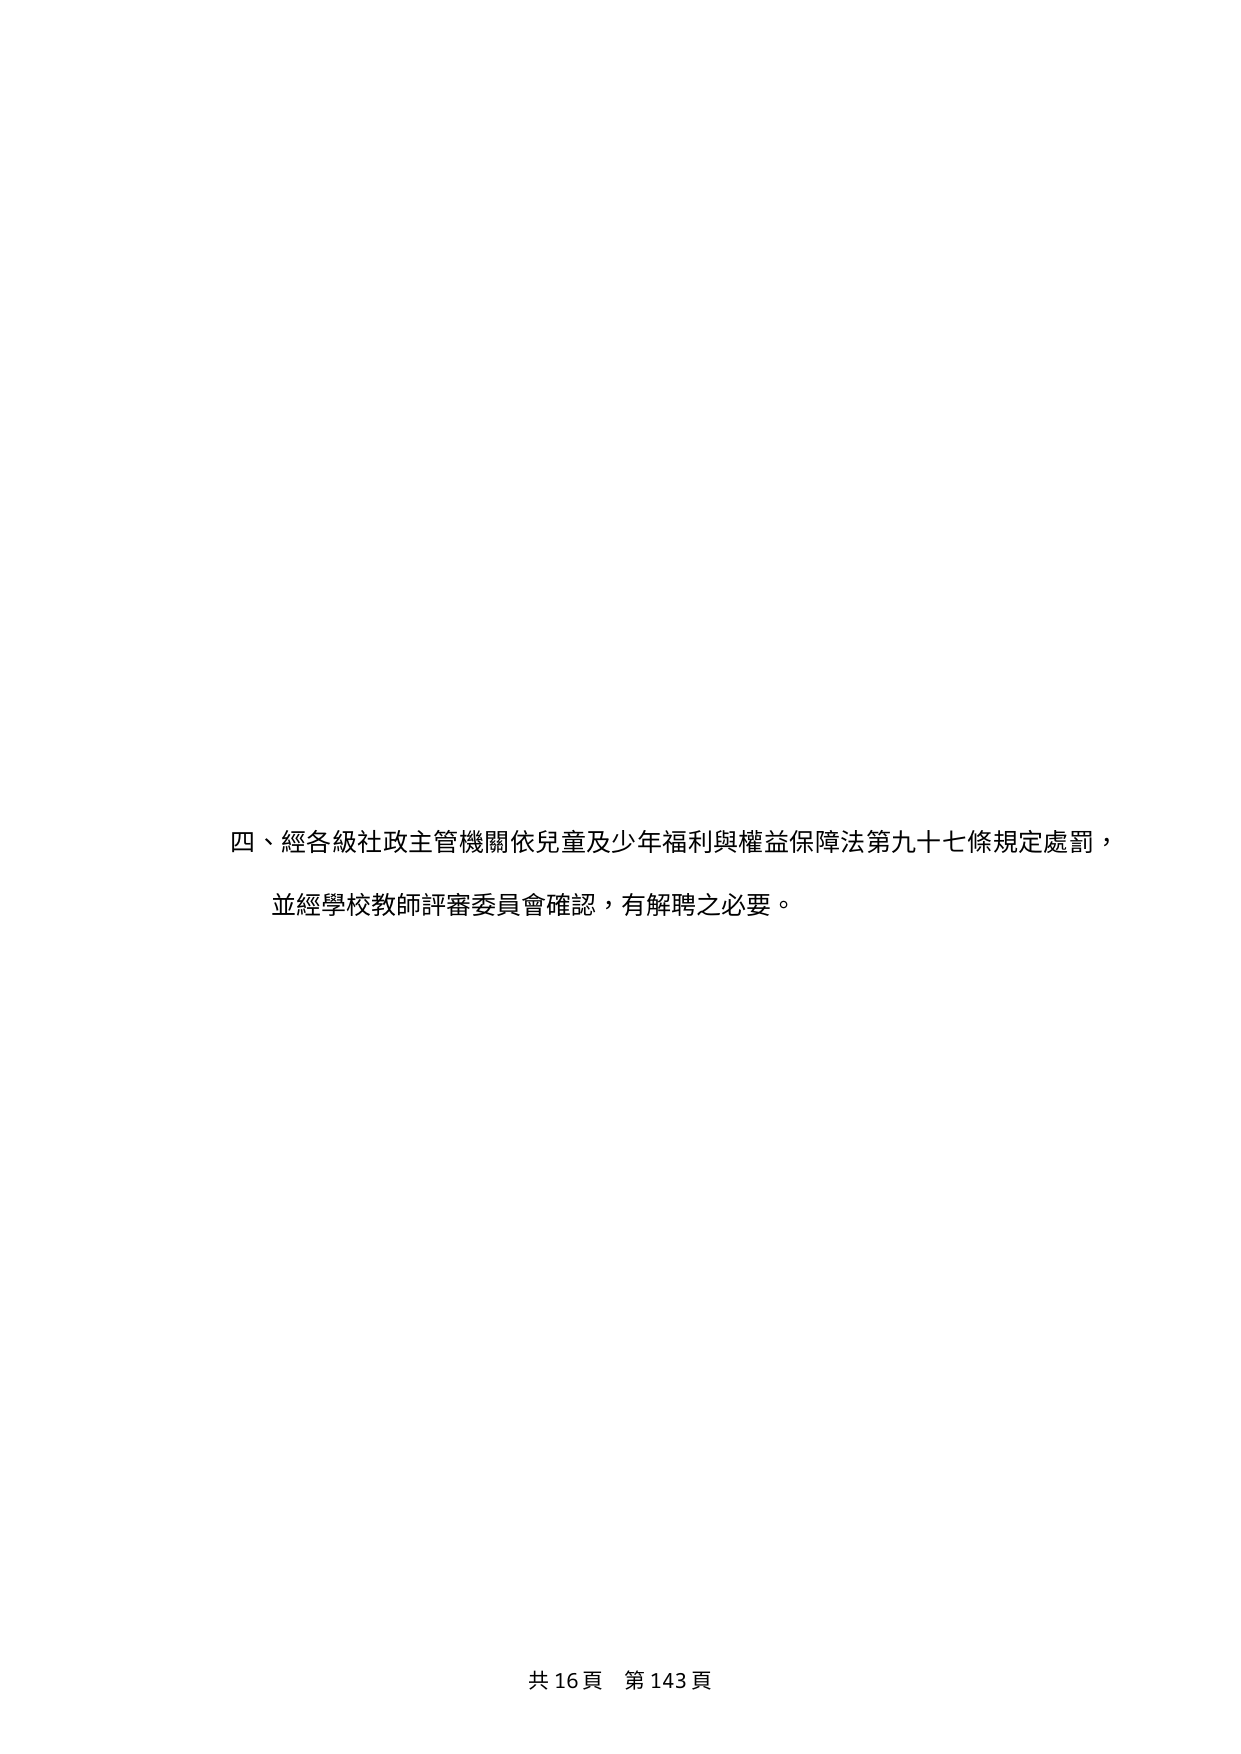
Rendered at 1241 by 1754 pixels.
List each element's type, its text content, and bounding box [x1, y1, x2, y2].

text 四、經各級社政主管機關依兒童及少年福利與權益保障法第九十七條規定處罰，並經學校教師評審委員會確認，有解聘之必要。 [230, 799, 1122, 924]
